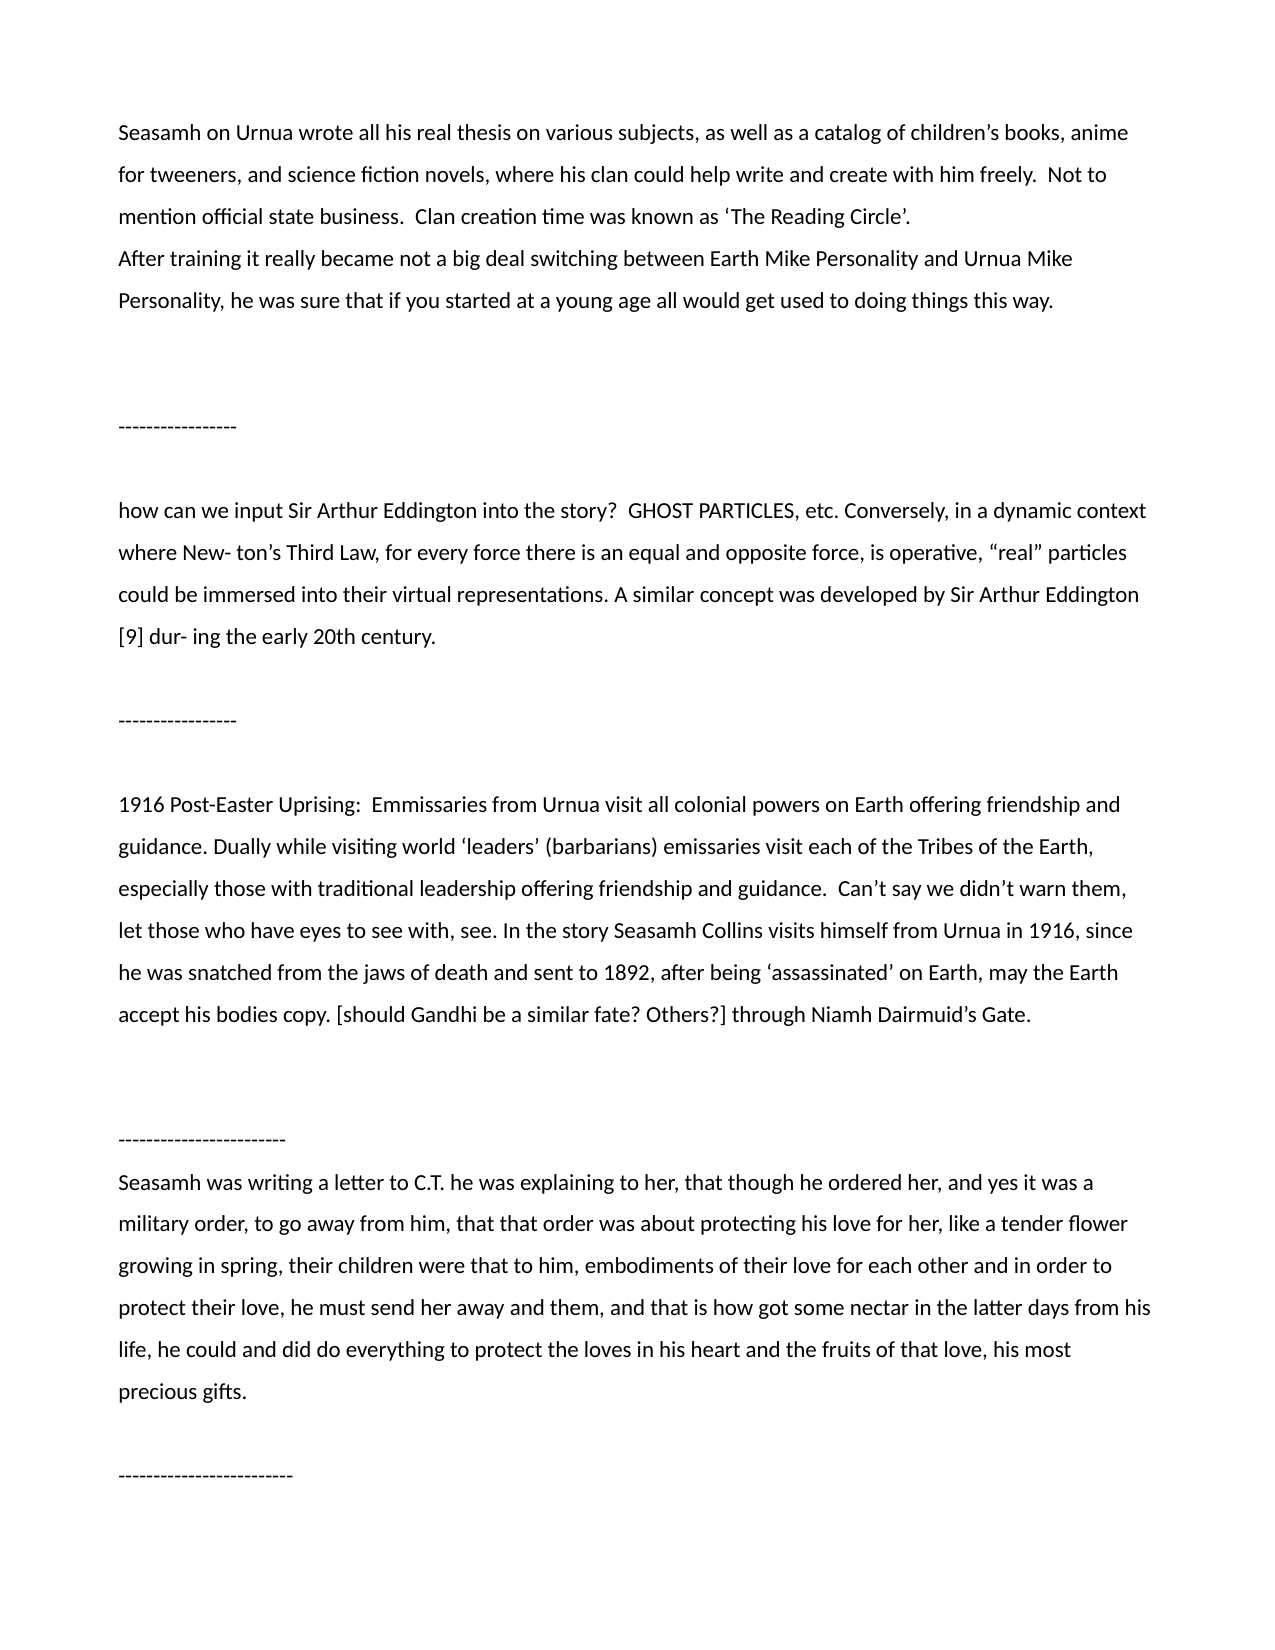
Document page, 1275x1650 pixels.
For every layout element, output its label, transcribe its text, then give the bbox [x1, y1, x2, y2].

text 1916 Post-Easter Uprising: Emmissaries from Urnua visit all colonial powers on Earth offering friendship and guidance. Dually while visiting world ‘leaders’ (barbarians) emissaries visit each of the Tribes of the Earth, especially those with traditional leadership offering friendship and guidance. Can’t say we didn’t warn them, let those who have eyes to see with, see. In the story Seasamh Collins visits himself from Urnua in 1916, since he was snatched from the jaws of death and sent to 1892, after being ‘assassinated’ on Earth, may the Earth accept his bodies copy. [should Gandhi be a similar fate? Others?] through Niamh Dairmuid’s Gate. [118, 790, 1157, 1028]
text ----------------- [118, 412, 1157, 440]
text ------------------------ [118, 1126, 1157, 1154]
text Seasamh was writing a letter to C.T. he was explaining to her, that though he ordered her, and yes it was a military order, to go away from him, that that order was about protecting his love for her, like a tender flower growing in spring, their children were that to him, embodiments of their love for each other and in order to protect their love, he must send her away and them, and that is how got some nectar in the latter days from his life, he could and did do everything to protect the loves in his heart and the fruits of that love, his most precious gifts. [118, 1168, 1157, 1406]
text how can we input Sir Arthur Eddington into the story? GHOST PARTICLES, etc. Conversely, in a dynamic context where New- ton’s Third Law, for every force there is an equal and opposite force, is operative, “real” particles could be immersed into their virtual representations. A similar concept was developed by Sir Arthur Eddington [9] dur- ing the early 20th century. [118, 496, 1157, 650]
text ------------------------- [118, 1461, 1157, 1489]
text Seasamh on Urnua wrote all his real thesis on various subjects, as well as a catalog of children’s books, anime for tweeners, and science fiction novels, where his clan could help write and create with him freely. Not to mention official state business. Clan creation time was known as ‘The Reading Circle’. [118, 118, 1157, 230]
text ----------------- [118, 706, 1157, 734]
text After training it really became not a big deal switching between Earth Mike Personality and Urnua Mike Personality, he was sure that if you started at a young age all would get used to doing things this way. [118, 244, 1157, 314]
